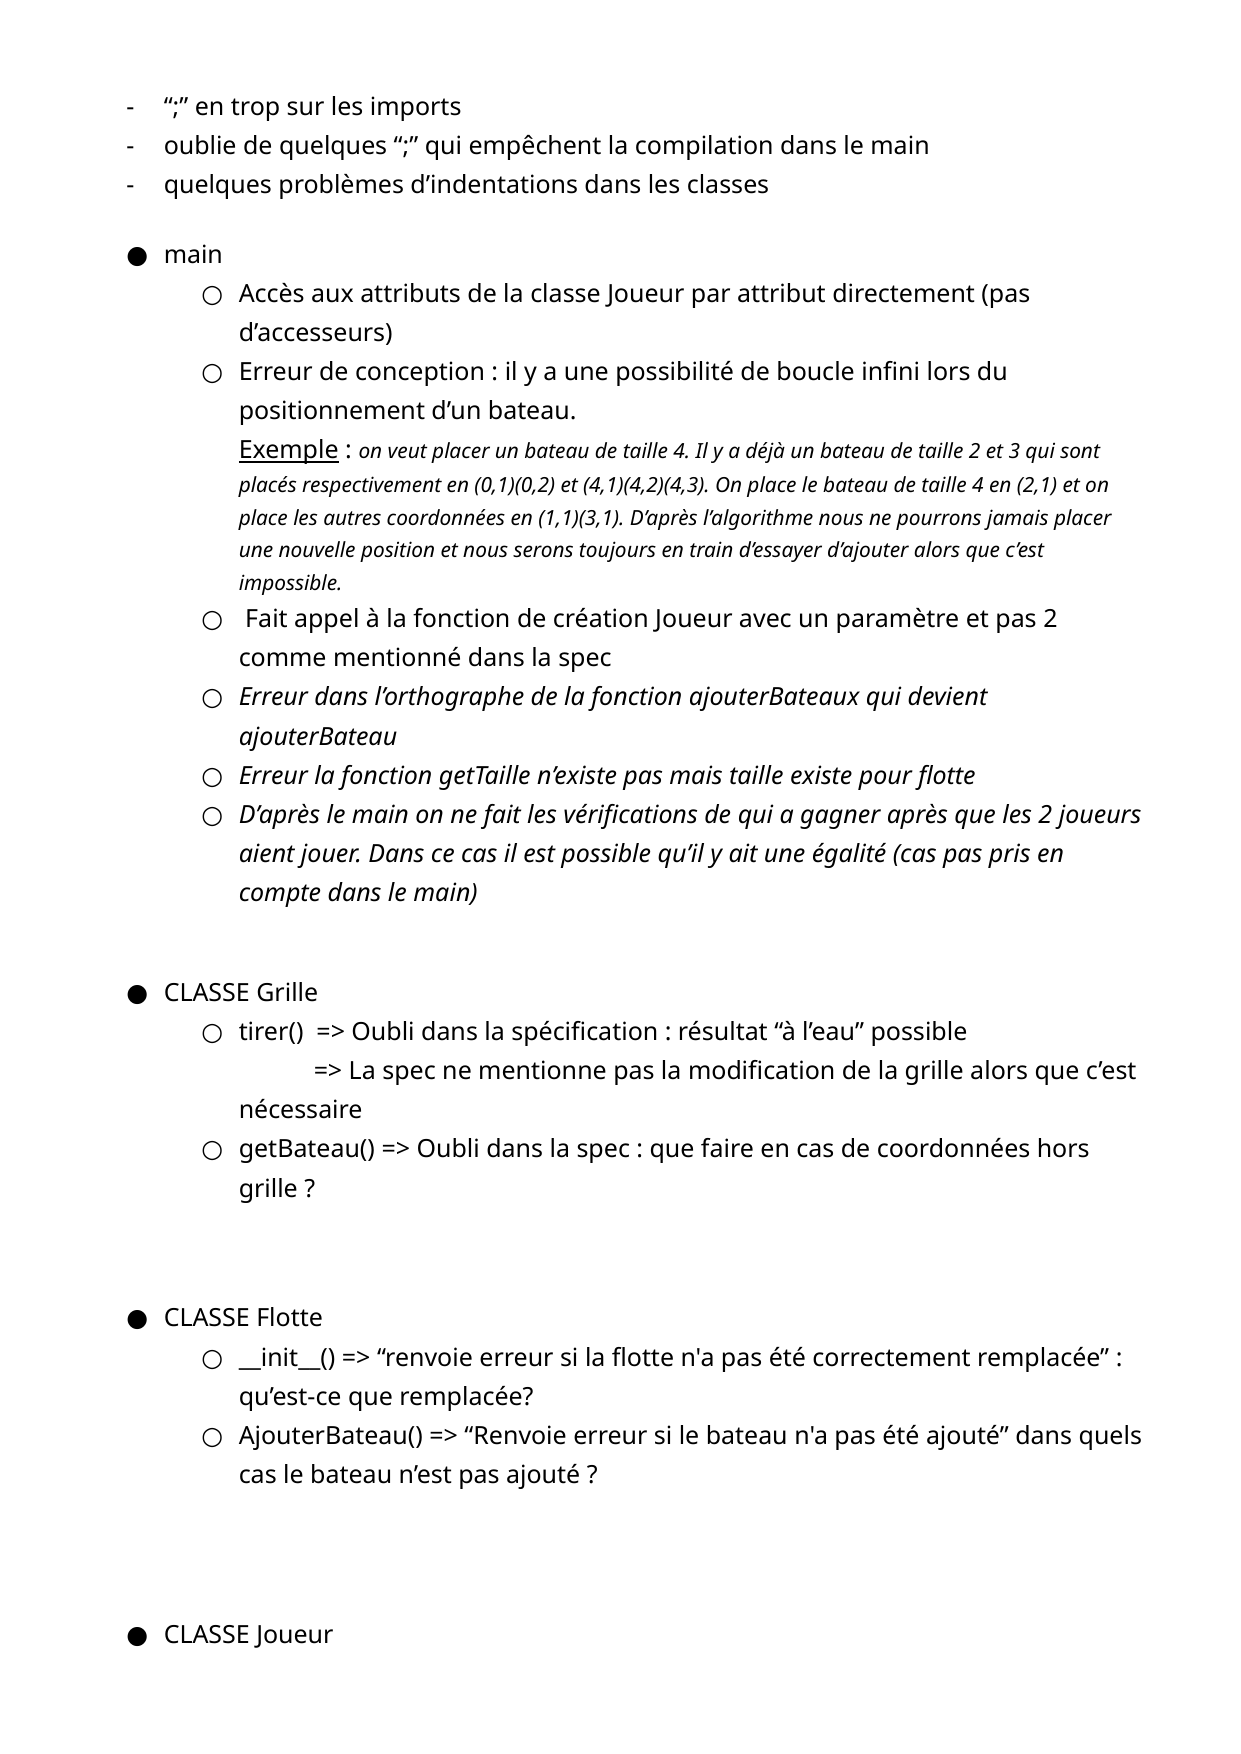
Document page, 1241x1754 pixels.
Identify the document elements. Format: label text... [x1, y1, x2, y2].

list D’après le main on ne fait les vérifications de qui a gagner après que les 2 joueurs aient jouer. Dans ce cas il est possible qu’il y ait une égalité (cas pas pris en compte dans le main) [201, 797, 1152, 909]
list Fait appel à la fonction de création Joueur avec un paramètre et pas 2 comme mentionné dans la spec [201, 601, 1152, 674]
list “;” en trop sur les imports [126, 88, 1152, 123]
list Erreur de conception : il y a une possibilité de boucle infini lors du positionnement d’un bateau. [201, 354, 1152, 427]
list Accès aux attributs de la classe Joueur par attribut directement (pas d’accesseurs) [201, 275, 1152, 349]
list AjouterBateau() => “Renvoie erreur si le bateau n'a pas été ajouté” dans quels cas le bateau n’est pas ajouté ? [201, 1418, 1152, 1491]
list main [126, 236, 1152, 270]
list CLASSE Flotte [126, 1300, 1152, 1334]
list Erreur la fonction getTaille n’existe pas mais taille existe pour flotte [201, 757, 1152, 791]
list __init__() => “renvoie erreur si la flotte n'a pas été correctement remplacée” : qu’est-ce que remplacée? [201, 1339, 1152, 1412]
text => La spec ne mentionne pas la modification de la grille alors que c’est nécessaire [238, 1053, 1152, 1126]
list quelques problèmes d’indentations dans les classes [126, 167, 1152, 201]
text Exemple : on veut placer un bateau de taille 4. Il y a déjà un bateau de taille 2 et 3 qui sont placés respectivement en (0,1)(0,2) et (4,1)(4,2)(4,3). On place le bateau de taille 4 en (2,1) et on place les autres coordonnées en (1,1)(3,1). D’après l’algorithme nous ne pourrons jamais placer une nouvelle position et nous serons toujours en train d’essayer d’ajouter alors que c’est impossible. [238, 432, 1152, 597]
list Erreur dans l’orthographe de la fonction ajouterBateaux qui devient ajouterBateau [201, 679, 1152, 752]
list tirer() => Oubli dans la spécification : résultat “à l’eau” possible [201, 1014, 1152, 1048]
list oublie de quelques “;” qui empêchent la compilation dans le main [126, 128, 1152, 162]
list CLASSE Grille [126, 974, 1152, 1008]
list CLASSE Joueur [126, 1617, 1152, 1651]
list getBateau() => Oubli dans la spec : que faire en cas de coordonnées hors grille ? [201, 1131, 1152, 1204]
